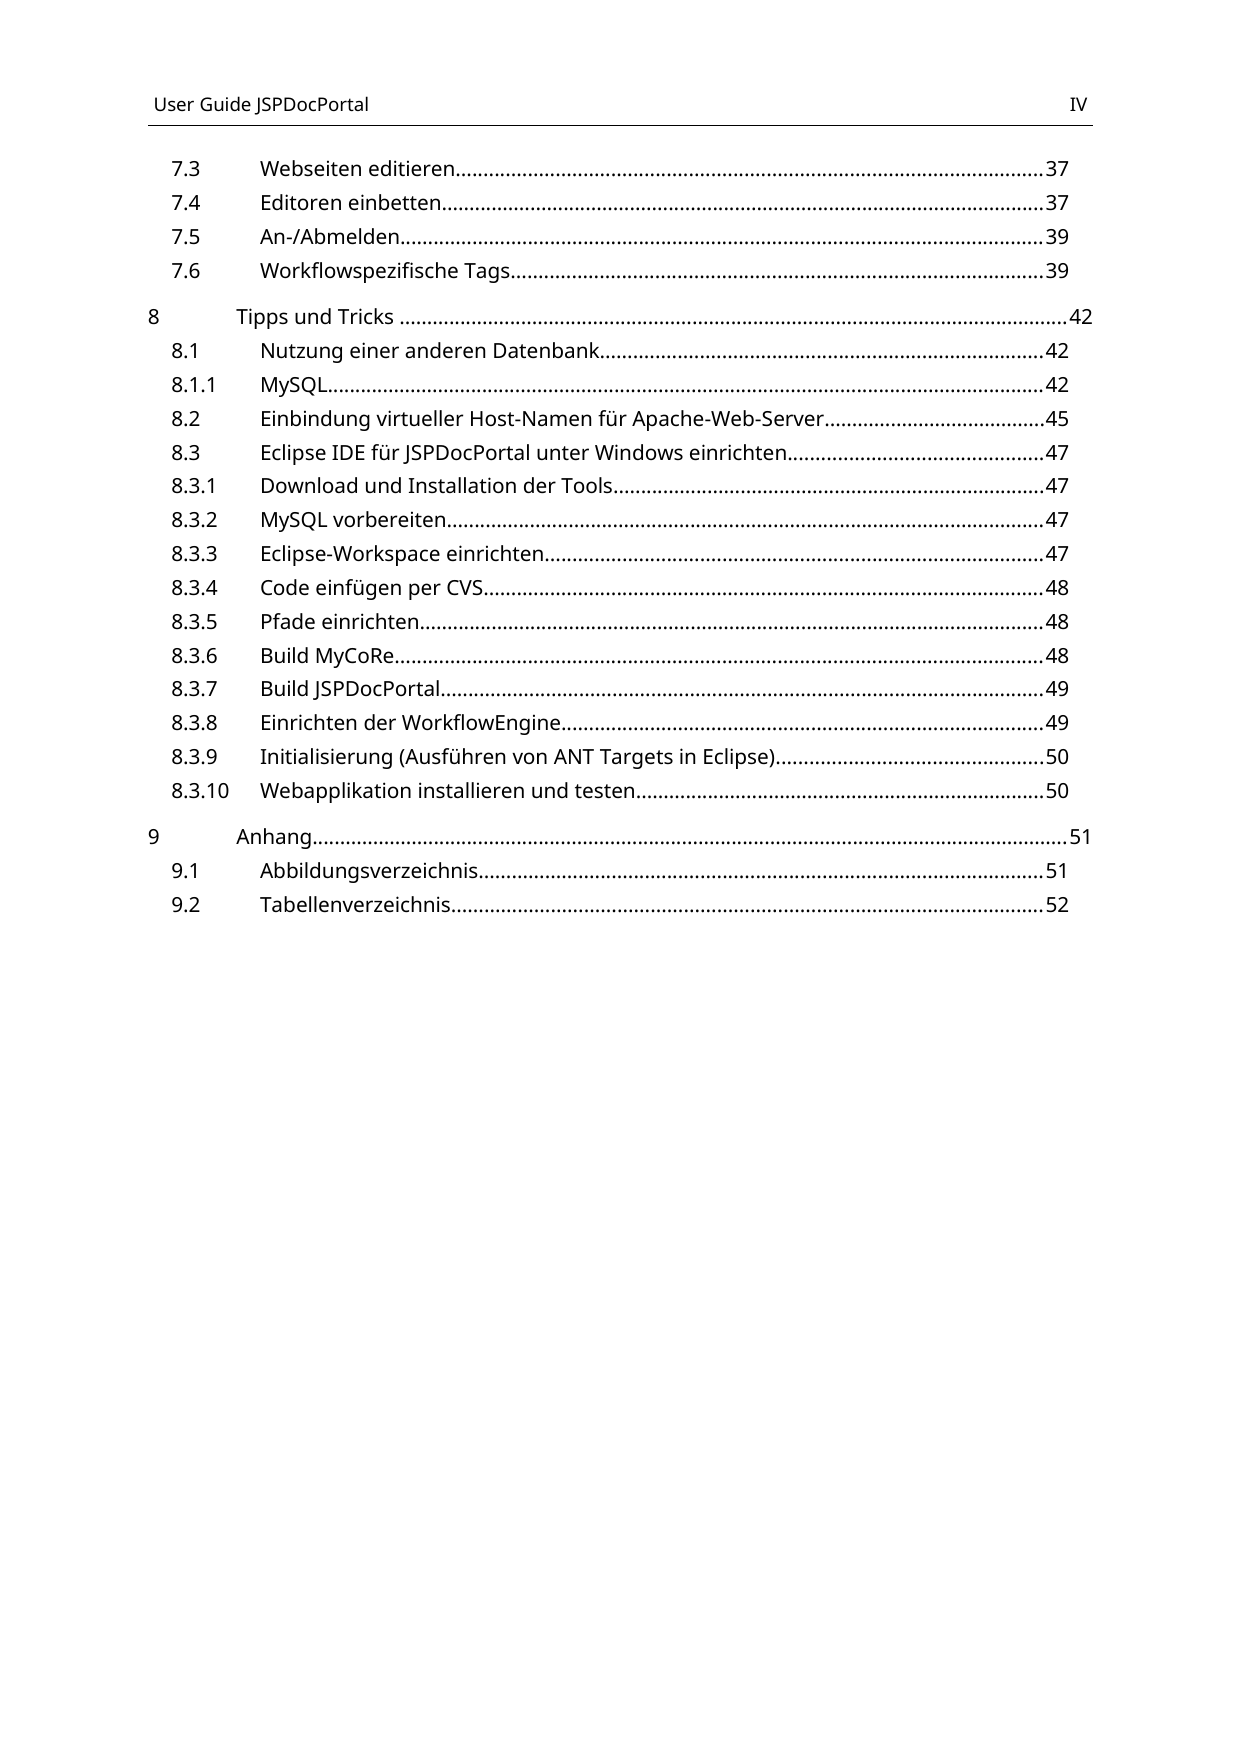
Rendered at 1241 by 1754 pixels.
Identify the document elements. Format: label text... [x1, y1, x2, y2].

text 7.6 Workflowspezifische Tags 39 [171, 256, 1069, 284]
text 7.3 Webseiten editieren 37 [171, 154, 1069, 182]
text 8.3.9 Initialisierung (Ausführen von ANT Targets in Eclipse) 50 [171, 742, 1069, 771]
text 8.3.1 Download und Installation der Tools 47 [171, 471, 1069, 500]
text 8.1.1 MySQL 42 [171, 370, 1069, 398]
text 8.1 Nutzung einer anderen Datenbank 42 [171, 336, 1069, 364]
text 9 Anhang 51 [148, 822, 1093, 851]
text 8.3.4 Code einfügen per CVS 48 [171, 573, 1069, 601]
text 8.3.5 Pfade einrichten 48 [171, 607, 1069, 635]
text 9.1 Abbildungsverzeichnis 51 [171, 856, 1069, 884]
text 8.3.2 MySQL vorbereiten 47 [171, 505, 1069, 533]
text 8.3.8 Einrichten der WorkflowEngine 49 [171, 708, 1069, 737]
text 8.3 Eclipse IDE für JSPDocPortal unter Windows einrichten 47 [171, 438, 1069, 466]
text 7.5 An-/Abmelden 39 [171, 222, 1069, 250]
text 8.3.10 Webapplikation installieren und testen 50 [171, 776, 1069, 804]
text 8.3.3 Eclipse-Workspace einrichten 47 [171, 539, 1069, 567]
text 9.2 Tabellenverzeichnis 52 [171, 890, 1069, 918]
text 8.3.6 Build MyCoRe 48 [171, 641, 1069, 669]
text 8 Tipps und Tricks 42 [148, 302, 1093, 330]
text 8.2 Einbindung virtueller Host-Namen für Apache-Web-Server 45 [171, 404, 1069, 432]
text 7.4 Editoren einbetten 37 [171, 188, 1069, 216]
text 8.3.7 Build JSPDocPortal 49 [171, 674, 1069, 703]
